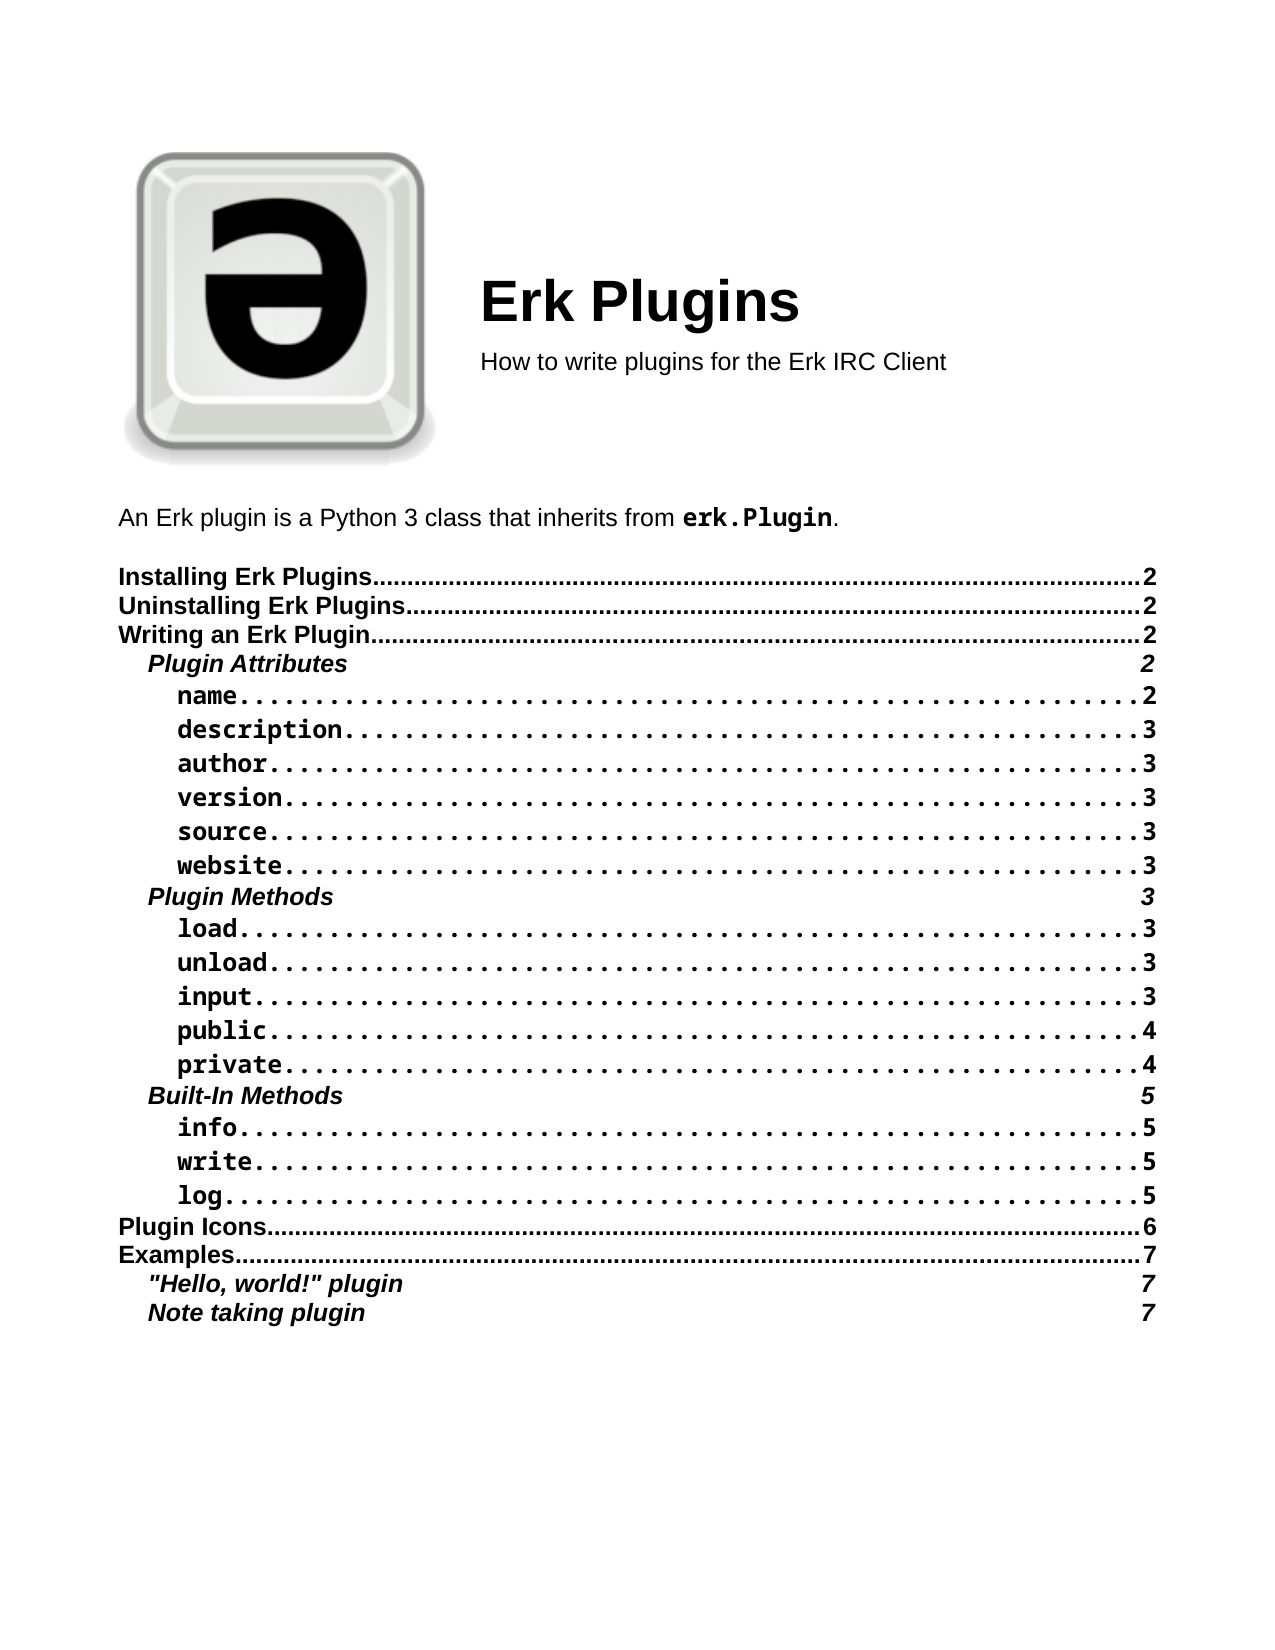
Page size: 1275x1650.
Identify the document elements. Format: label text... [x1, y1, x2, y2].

table_header [118, 147, 474, 471]
text info 5 [177, 1109, 1157, 1144]
text name 2 [177, 677, 1157, 711]
text version 3 [177, 779, 1157, 814]
text Plugin Icons 6 [118, 1212, 1157, 1241]
text unload 3 [177, 944, 1157, 979]
text "Hello, world!" plugin 7 [148, 1269, 1157, 1298]
text Uninstalling Erk Plugins 2 [118, 591, 1157, 620]
text private 4 [177, 1047, 1157, 1081]
text load 3 [177, 911, 1157, 944]
text input 3 [177, 979, 1157, 1013]
text website 3 [177, 848, 1157, 882]
text Writing an Erk Plugin 2 [118, 620, 1157, 649]
text description 3 [177, 711, 1157, 746]
text source 3 [177, 814, 1157, 848]
table_header Erk Plugins How to write plugins for the Erk IRC Client [474, 147, 1157, 471]
text write 5 [177, 1144, 1157, 1178]
text public 4 [177, 1013, 1157, 1047]
text Note taking plugin 7 [148, 1298, 1157, 1327]
text Plugin Methods 3 [148, 882, 1157, 911]
text log 5 [177, 1178, 1157, 1212]
text Installing Erk Plugins 2 [118, 562, 1157, 591]
text author 3 [177, 746, 1157, 779]
text Examples 7 [118, 1241, 1157, 1269]
text Plugin Attributes 2 [148, 649, 1157, 677]
picture [123, 152, 437, 466]
text Built-In Methods 5 [148, 1081, 1157, 1109]
text An Erk plugin is a Python 3 class that inherits from erk.Plugin. [118, 499, 1157, 534]
